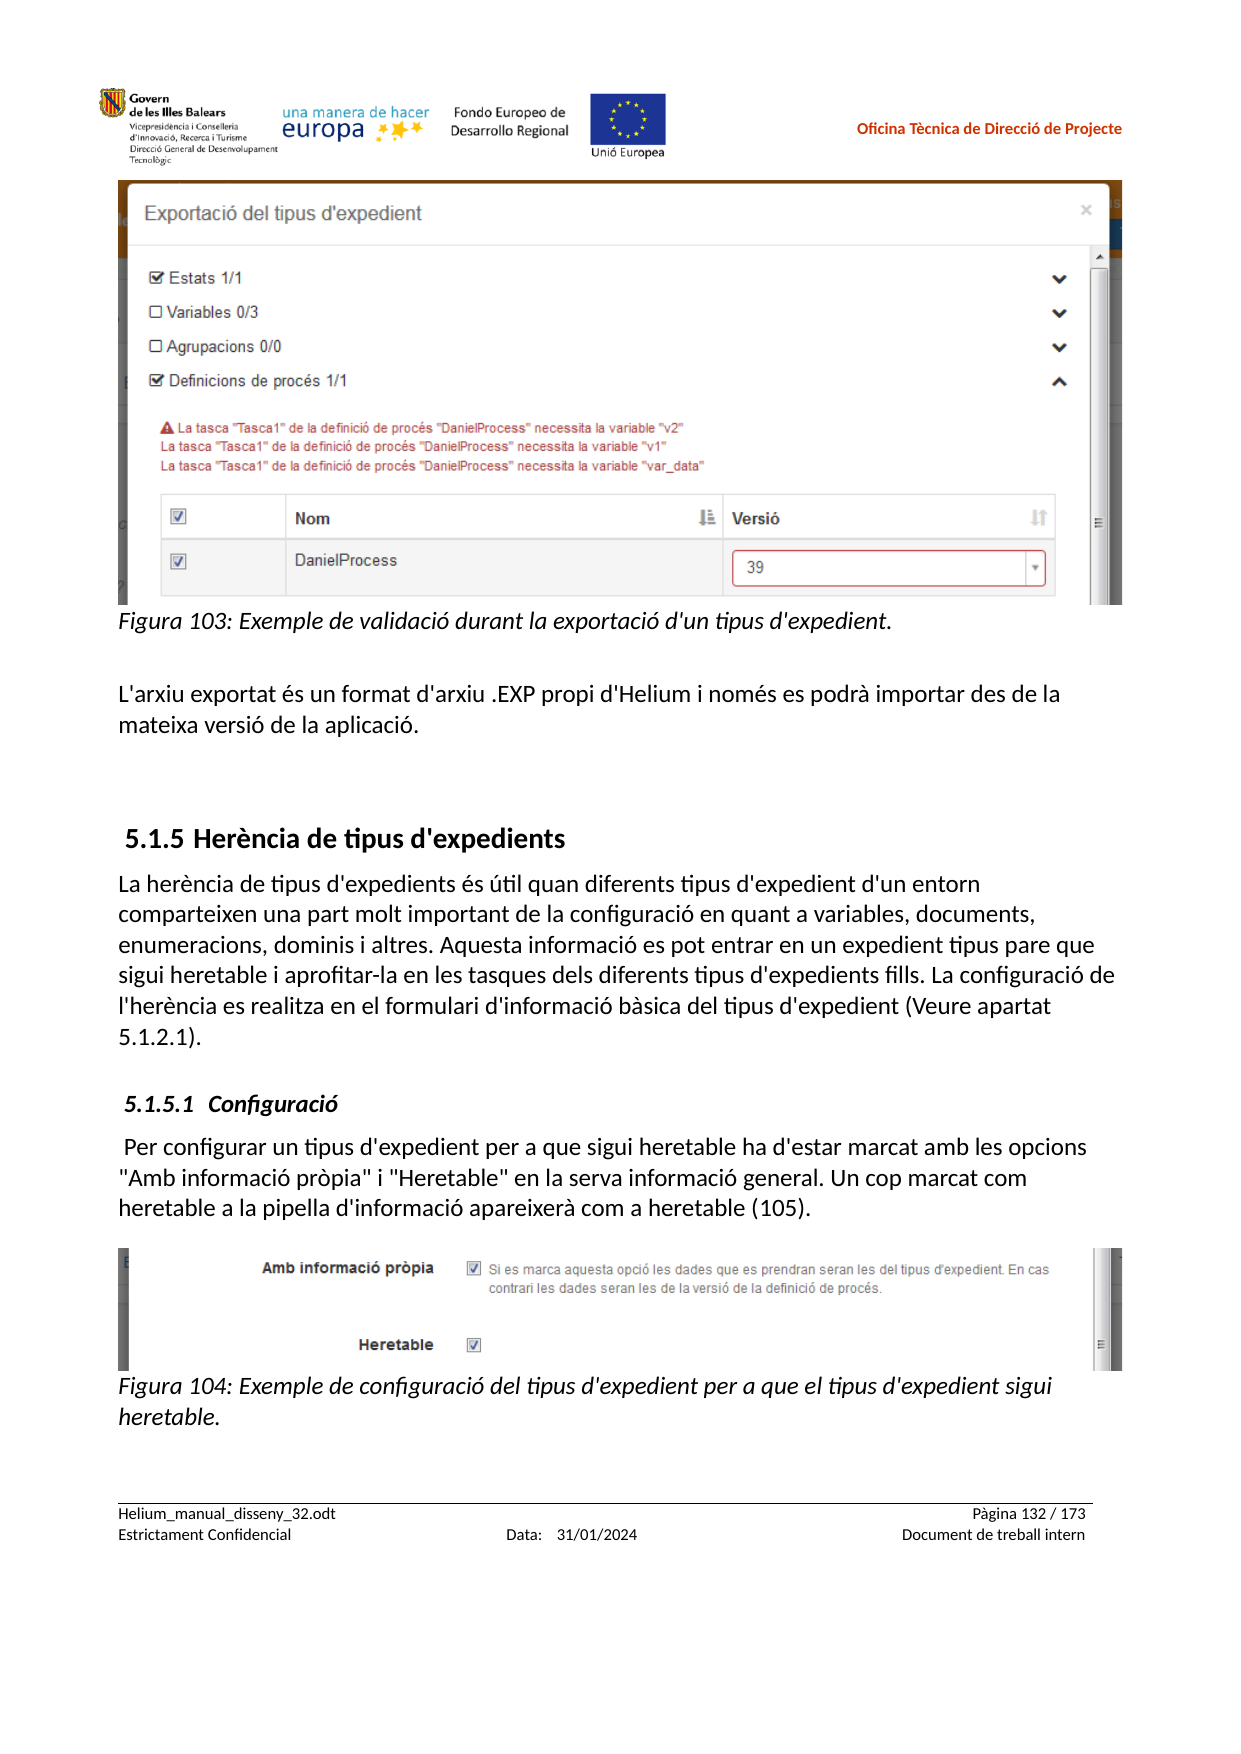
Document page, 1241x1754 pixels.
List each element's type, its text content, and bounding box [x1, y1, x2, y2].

text Figura 103: Exemple de validació durant la exportació d'un tipus d'expedient. [118, 605, 1122, 635]
text L'arxiu exportat és un format d'arxiu .EXP propi d'Helium i només es podrà importar des de la mateixa versió de la aplicació. [118, 678, 1122, 739]
picture [118, 1248, 1123, 1371]
picture [118, 180, 1123, 605]
text Figura 104: Exemple de configuració del tipus d'expedient per a que el tipus d'expedient sigui heretable. [118, 1371, 1122, 1431]
text Per configurar un tipus d'expedient per a que sigui heretable ha d'estar marcat amb les opcions "Amb informació pròpia" i "Heretable" en la serva informació general. Un cop marcat com heretable a la pipella d'informació apareixerà com a heretable (105). [118, 1132, 1122, 1223]
text La herència de tipus d'expedients és útil quan diferents tipus d'expedient d'un entorn comparteixen una part molt important de la configuració en quant a variables, documents, enumeracions, dominis i altres. Aquesta informació es pot entrar en un expedient tipus pare que sigui heretable i aprofitar-la en les tasques dels diferents tipus d'expedients fills. La configuració de l'herència es realitza en el formulari d'informació bàsica del tipus d'expedient (Veure apartat 5.1.2.1). [118, 868, 1122, 1051]
subtitle Configuració [118, 1089, 1122, 1119]
picture [99, 87, 668, 166]
subtitle Herència de tipus d'expedients [118, 820, 1122, 856]
